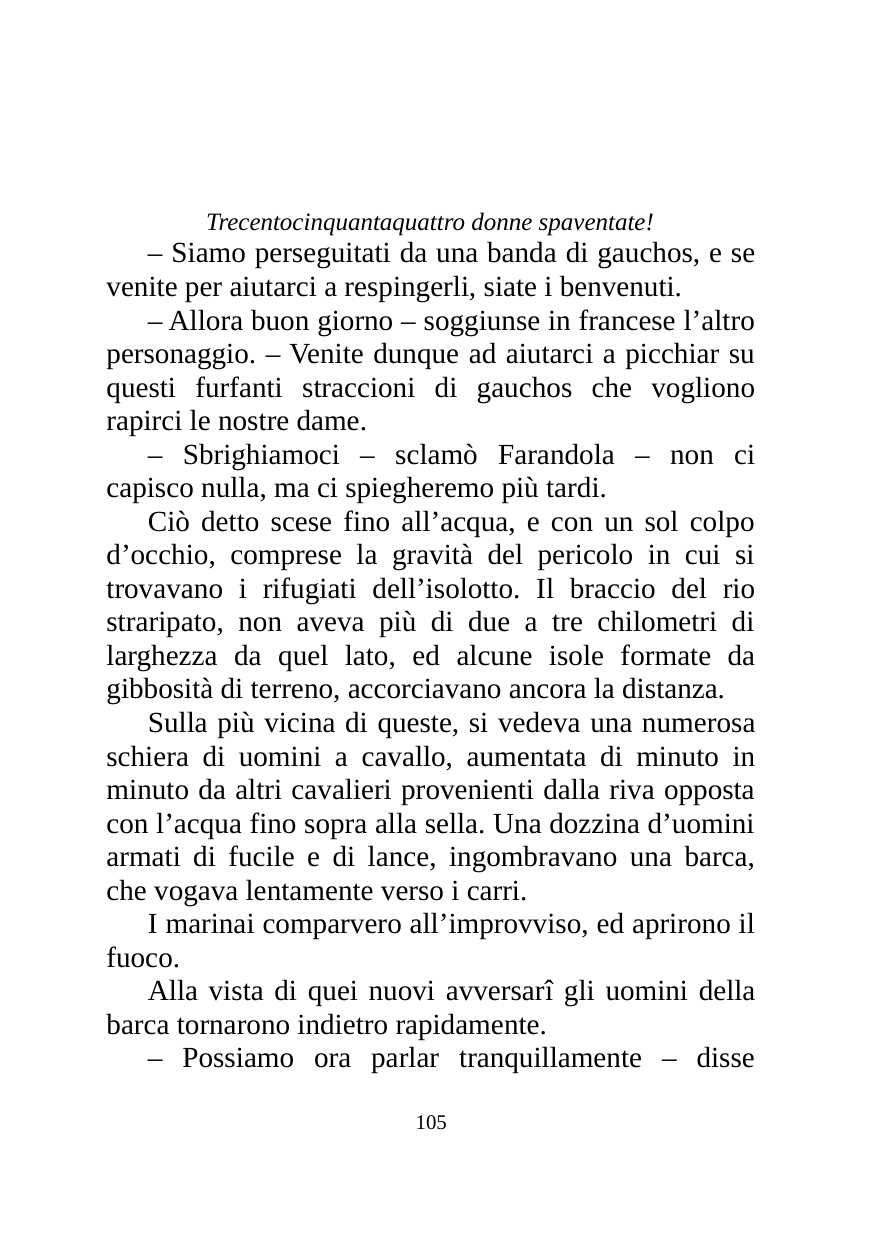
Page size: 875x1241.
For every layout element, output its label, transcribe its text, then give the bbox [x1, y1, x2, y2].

text Ciò detto scese fino all’acqua, e con un sol colpo d’occhio, comprese la gravità del pericolo in cui si trovavano i rifugiati dell’isolotto. Il braccio del rio straripato, non aveva più di due a tre chilometri di larghezza da quel lato, ed alcune isole formate da gibbosità di terreno, accorciavano ancora la distanza. [106, 504, 756, 705]
text Trecentocinquantaquattro donne spaventate! [106, 207, 756, 236]
text – Siamo perseguitati da una banda di gauchos, e se venite per aiutarci a respingerli, siate i benvenuti. [106, 236, 756, 303]
text – Allora buon giorno – soggiunse in francese l’altro personaggio. – Venite dunque ad aiutarci a picchiar su questi furfanti straccioni di gauchos che vogliono rapirci le nostre dame. [106, 303, 756, 437]
text – Sbrighiamoci – sclamò Farandola – non ci capisco nulla, ma ci spiegheremo più tardi. [106, 437, 756, 504]
text Sulla più vicina di queste, si vedeva una numerosa schiera di uomini a cavallo, aumentata di minuto in minuto da altri cavalieri provenienti dalla riva opposta con l’acqua fino sopra alla sella. Una dozzina d’uomini armati di fucile e di lance, ingombravano una barca, che vogava lentamente verso i carri. [106, 705, 756, 906]
text Alla vista di quei nuovi avversarî gli uomini della barca tornarono indietro rapidamente. [106, 973, 756, 1041]
text – Possiamo ora parlar tranquillamente – disse [106, 1041, 756, 1074]
text I marinai comparvero all’improvviso, ed aprirono il fuoco. [106, 906, 756, 973]
